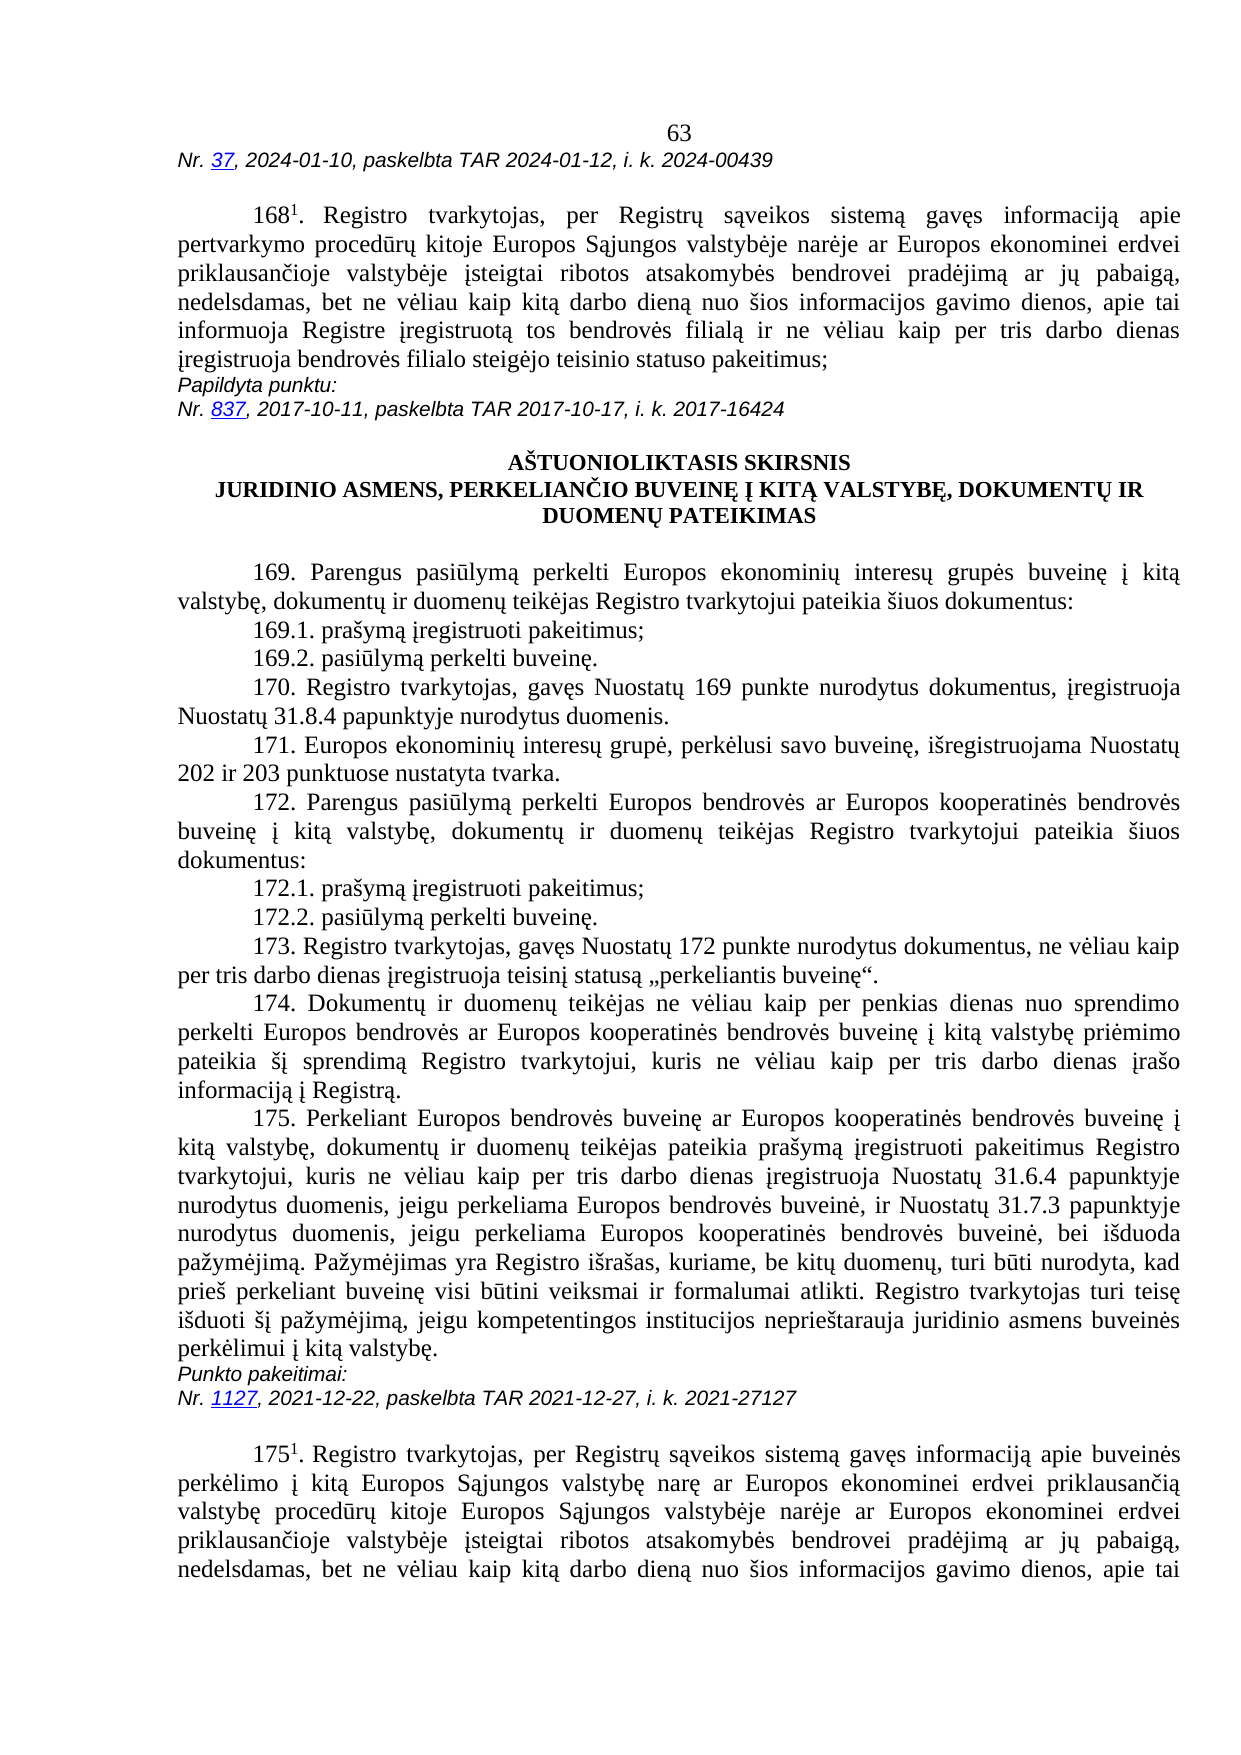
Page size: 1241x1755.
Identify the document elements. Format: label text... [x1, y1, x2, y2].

text JURIDINIO ASMENS, PERKELIANČIO BUVEINĘ Į KITĄ VALSTYBĘ, DOKUMENTŲ IR DUOMENŲ PATEIKIMAS [177, 476, 1181, 528]
text Nr. 837, 2017-10-11, paskelbta TAR 2017-10-17, i. k. 2017-16424 [177, 397, 1181, 421]
text Nr. 1127, 2021-12-22, paskelbta TAR 2021-12-27, i. k. 2021-27127 [177, 1386, 1181, 1410]
text 169.2. pasiūlymą perkelti buveinę. [177, 643, 1181, 672]
text Punkto pakeitimai: [177, 1362, 1181, 1386]
text Papildyta punktu: [177, 373, 1181, 397]
text AŠTUONIOLIKTASIS SKIRSNIS [177, 449, 1181, 476]
text 170. Registro tvarkytojas, gavęs Nuostatų 169 punkte nurodytus dokumentus, įregistruoja Nuostatų 31.8.4 papunktyje nurodytus duomenis. [177, 672, 1181, 730]
text 169.1. prašymą įregistruoti pakeitimus; [177, 615, 1181, 643]
text 169. Parengus pasiūlymą perkelti Europos ekonominių interesų grupės buveinę į kitą valstybę, dokumentų ir duomenų teikėjas Registro tvarkytojui pateikia šiuos dokumentus: [177, 557, 1181, 615]
text 174. Dokumentų ir duomenų teikėjas ne vėliau kaip per penkias dienas nuo sprendimo perkelti Europos bendrovės ar Europos kooperatinės bendrovės buveinę į kitą valstybę priėmimo pateikia šį sprendimą Registro tvarkytojui, kuris ne vėliau kaip per tris darbo dienas įrašo informaciją į Registrą. [177, 988, 1181, 1103]
text 175. Perkeliant Europos bendrovės buveinę ar Europos kooperatinės bendrovės buveinę į kitą valstybę, dokumentų ir duomenų teikėjas pateikia prašymą įregistruoti pakeitimus Registro tvarkytojui, kuris ne vėliau kaip per tris darbo dienas įregistruoja Nuostatų 31.6.4 papunktyje nurodytus duomenis, jeigu perkeliama Europos bendrovės buveinė, ir Nuostatų 31.7.3 papunktyje nurodytus duomenis, jeigu perkeliama Europos kooperatinės bendrovės buveinė, bei išduoda pažymėjimą. Pažymėjimas yra Registro išrašas, kuriame, be kitų duomenų, turi būti nurodyta, kad prieš perkeliant buveinę visi būtini veiksmai ir formalumai atlikti. Registro tvarkytojas turi teisę išduoti šį pažymėjimą, jeigu kompetentingos institucijos neprieštarauja juridinio asmens buveinės perkėlimui į kitą valstybę. [177, 1103, 1181, 1362]
text 1751. Registro tvarkytojas, per Registrų sąveikos sistemą gavęs informaciją apie buveinės perkėlimo į kitą Europos Sąjungos valstybę narę ar Europos ekonominei erdvei priklausančią valstybę procedūrų kitoje Europos Sąjungos valstybėje narėje ar Europos ekonominei erdvei priklausančioje valstybėje įsteigtai ribotos atsakomybės bendrovei pradėjimą ar jų pabaigą, nedelsdamas, bet ne vėliau kaip kitą darbo dieną nuo šios informacijos gavimo dienos, apie tai [177, 1439, 1181, 1583]
text Nr. 37, 2024-01-10, paskelbta TAR 2024-01-12, i. k. 2024-00439 [177, 148, 1181, 172]
text 172. Parengus pasiūlymą perkelti Europos bendrovės ar Europos kooperatinės bendrovės buveinę į kitą valstybę, dokumentų ir duomenų teikėjas Registro tvarkytojui pateikia šiuos dokumentus: [177, 787, 1181, 873]
text 1681. Registro tvarkytojas, per Registrų sąveikos sistemą gavęs informaciją apie pertvarkymo procedūrų kitoje Europos Sąjungos valstybėje narėje ar Europos ekonominei erdvei priklausančioje valstybėje įsteigtai ribotos atsakomybės bendrovei pradėjimą ar jų pabaigą, nedelsdamas, bet ne vėliau kaip kitą darbo dieną nuo šios informacijos gavimo dienos, apie tai informuoja Registre įregistruotą tos bendrovės filialą ir ne vėliau kaip per tris darbo dienas įregistruoja bendrovės filialo steigėjo teisinio statuso pakeitimus; [177, 200, 1181, 373]
text 171. Europos ekonominių interesų grupė, perkėlusi savo buveinę, išregistruojama Nuostatų 202 ir 203 punktuose nustatyta tvarka. [177, 730, 1181, 787]
text 172.2. pasiūlymą perkelti buveinę. [177, 902, 1181, 931]
text 173. Registro tvarkytojas, gavęs Nuostatų 172 punkte nurodytus dokumentus, ne vėliau kaip per tris darbo dienas įregistruoja teisinį statusą „perkeliantis buveinę“. [177, 931, 1181, 988]
text 172.1. prašymą įregistruoti pakeitimus; [177, 873, 1181, 902]
